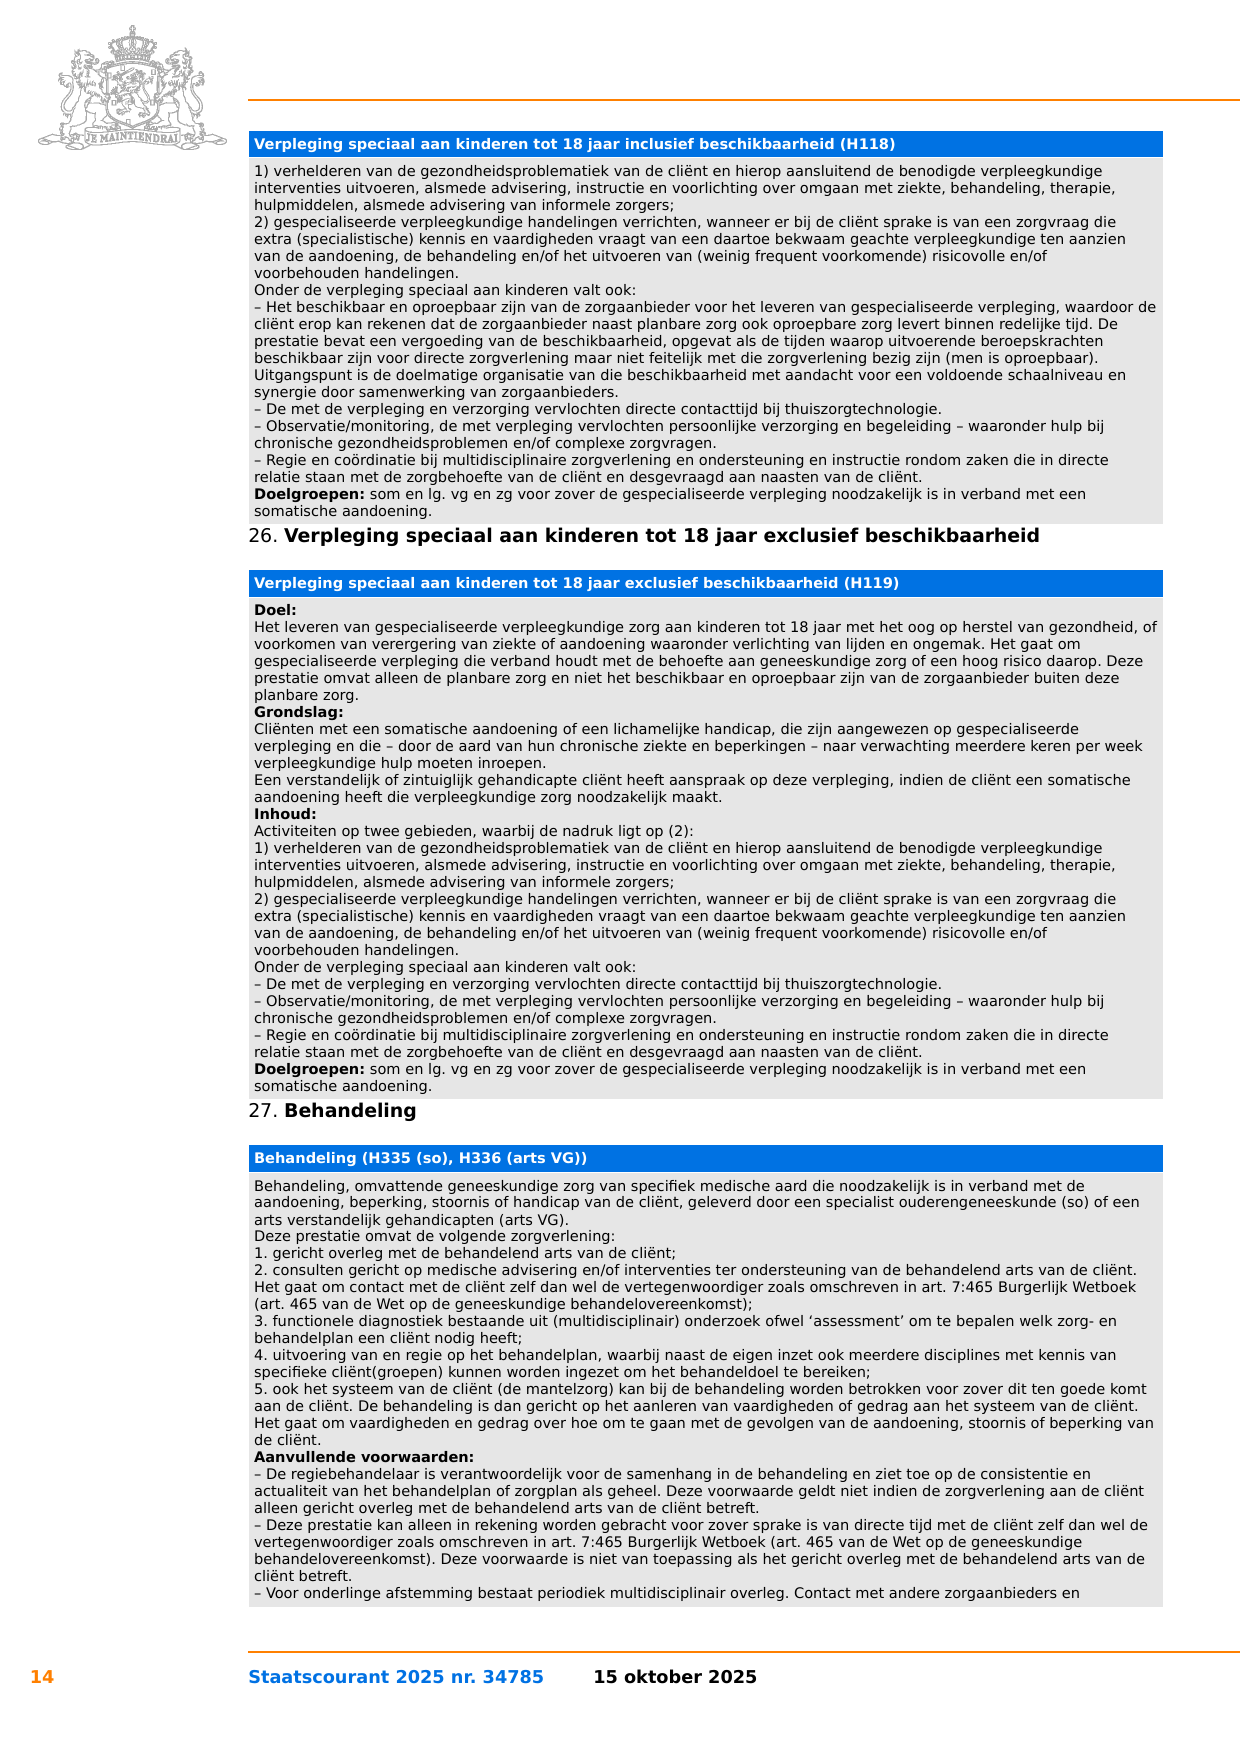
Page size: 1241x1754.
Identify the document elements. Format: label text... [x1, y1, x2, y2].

text 27. Behandeling [248, 1100, 1163, 1122]
table_cell 1) verhelderen van de gezondheidsproblematiek van de cliënt en hierop aansluitend de benodigde verpleegkundige interventies uitvoeren, alsmede advisering, instructie en voorlichting over omgaan met ziekte, behandeling, therapie, hulpmiddelen, alsmede advisering van informele zorgers; 2) gespecialiseerde verpleegkundige handelingen verrichten, wanneer er bij de cliënt sprake is van een zorgvraag die extra (specialistische) kennis en vaardigheden vraagt van een daartoe bekwaam geachte verpleegkundige ten aanzien van de aandoening, de behandeling en/of het uitvoeren van (weinig frequent voorkomende) risicovolle en/of voorbehouden handelingen. Onder de verpleging speciaal aan kinderen valt ook: – Het beschikbaar en oproepbaar zijn van de zorgaanbieder voor het leveren van gespecialiseerde verpleging, waardoor de cliënt erop kan rekenen dat de zorgaanbieder naast planbare zorg ook oproepbare zorg levert binnen redelijke tijd. De prestatie bevat een vergoeding van de beschikbaarheid, opgevat als de tijden waarop uitvoerende beroepskrachten beschikbaar zijn voor directe zorgverlening maar niet feitelijk met die zorgverlening bezig zijn (men is oproepbaar). Uitgangspunt is de doelmatige organisatie van die beschikbaarheid met aandacht voor een voldoende schaalniveau en synergie door samenwerking van zorgaanbieders. – De met de verpleging en verzorging vervlochten directe contacttijd bij thuiszorgtechnologie. – Observatie/monitoring, de met verpleging vervlochten persoonlijke verzorging en begeleiding – waaronder hulp bij chronische gezondheidsproblemen en/of complexe zorgvragen. – Regie en coördinatie bij multidisciplinaire zorgverlening en ondersteuning en instructie rondom zaken die in directe relatie staan met de zorgbehoefte van de cliënt en desgevraagd aan naasten van de cliënt. Doelgroepen: som en lg. vg en zg voor zover de gespecialiseerde verpleging noodzakelijk is in verband met een somatische aandoening. [249, 158, 1163, 524]
table_header Verpleging speciaal aan kinderen tot 18 jaar inclusief beschikbaarheid (H118) [249, 131, 1163, 157]
picture [38, 25, 227, 150]
table_header Verpleging speciaal aan kinderen tot 18 jaar exclusief beschikbaarheid (H119) [249, 570, 1163, 597]
table_cell Behandeling, omvattende geneeskundige zorg van specifiek medische aard die noodzakelijk is in verband met de aandoening, beperking, stoornis of handicap van de cliënt, geleverd door een specialist ouderengeneeskunde (so) of een arts verstandelijk gehandicapten (arts VG). Deze prestatie omvat de volgende zorgverlening: 1. gericht overleg met de behandelend arts van de cliënt; 2. consulten gericht op medische advisering en/of interventies ter ondersteuning van de behandelend arts van de cliënt. Het gaat om contact met de cliënt zelf dan wel de vertegenwoordiger zoals omschreven in art. 7:465 Burgerlijk Wetboek (art. 465 van de Wet op de geneeskundige behandelovereenkomst); 3. functionele diagnostiek bestaande uit (multidisciplinair) onderzoek ofwel ‘assessment’ om te bepalen welk zorg- en behandelplan een cliënt nodig heeft; 4. uitvoering van en regie op het behandelplan, waarbij naast de eigen inzet ook meerdere disciplines met kennis van specifieke cliënt(groepen) kunnen worden ingezet om het behandeldoel te bereiken; 5. ook het systeem van de cliënt (de mantelzorg) kan bij de behandeling worden betrokken voor zover dit ten goede komt aan de cliënt. De behandeling is dan gericht op het aanleren van vaardigheden of gedrag aan het systeem van de cliënt. Het gaat om vaardigheden en gedrag over hoe om te gaan met de gevolgen van de aandoening, stoornis of beperking van de cliënt. Aanvullende voorwaarden: – De regiebehandelaar is verantwoordelijk voor de samenhang in de behandeling en ziet toe op de consistentie en actualiteit van het behandelplan of zorgplan als geheel. Deze voorwaarde geldt niet indien de zorgverlening aan de cliënt alleen gericht overleg met de behandelend arts van de cliënt betreft. – Deze prestatie kan alleen in rekening worden gebracht voor zover sprake is van directe tijd met de cliënt zelf dan wel de vertegenwoordiger zoals omschreven in art. 7:465 Burgerlijk Wetboek (art. 465 van de Wet op de geneeskundige behandelovereenkomst). Deze voorwaarde is niet van toepassing als het gericht overleg met de behandelend arts van de cliënt betreft. – Voor onderlinge afstemming bestaat periodiek multidisciplinair overleg. Contact met andere zorgaanbieders en [249, 1173, 1163, 1607]
table_header Behandeling (H335 (so), H336 (arts VG)) [249, 1145, 1163, 1172]
table_cell Doel: Het leveren van gespecialiseerde verpleegkundige zorg aan kinderen tot 18 jaar met het oog op herstel van gezondheid, of voorkomen van verergering van ziekte of aandoening waaronder verlichting van lijden en ongemak. Het gaat om gespecialiseerde verpleging die verband houdt met de behoefte aan geneeskundige zorg of een hoog risico daarop. Deze prestatie omvat alleen de planbare zorg en niet het beschikbaar en oproepbaar zijn van de zorgaanbieder buiten deze planbare zorg. Grondslag: Cliënten met een somatische aandoening of een lichamelijke handicap, die zijn aangewezen op gespecialiseerde verpleging en die – door de aard van hun chronische ziekte en beperkingen – naar verwachting meerdere keren per week verpleegkundige hulp moeten inroepen. Een verstandelijk of zintuiglijk gehandicapte cliënt heeft aanspraak op deze verpleging, indien de cliënt een somatische aandoening heeft die verpleegkundige zorg noodzakelijk maakt. Inhoud: Activiteiten op twee gebieden, waarbij de nadruk ligt op (2): 1) verhelderen van de gezondheidsproblematiek van de cliënt en hierop aansluitend de benodigde verpleegkundige interventies uitvoeren, alsmede advisering, instructie en voorlichting over omgaan met ziekte, behandeling, therapie, hulpmiddelen, alsmede advisering van informele zorgers; 2) gespecialiseerde verpleegkundige handelingen verrichten, wanneer er bij de cliënt sprake is van een zorgvraag die extra (specialistische) kennis en vaardigheden vraagt van een daartoe bekwaam geachte verpleegkundige ten aanzien van de aandoening, de behandeling en/of het uitvoeren van (weinig frequent voorkomende) risicovolle en/of voorbehouden handelingen. Onder de verpleging speciaal aan kinderen valt ook: – De met de verpleging en verzorging vervlochten directe contacttijd bij thuiszorgtechnologie. – Observatie/monitoring, de met verpleging vervlochten persoonlijke verzorging en begeleiding – waaronder hulp bij chronische gezondheidsproblemen en/of complexe zorgvragen. – Regie en coördinatie bij multidisciplinaire zorgverlening en ondersteuning en instructie rondom zaken die in directe relatie staan met de zorgbehoefte van de cliënt en desgevraagd aan naasten van de cliënt. Doelgroepen: som en lg. vg en zg voor zover de gespecialiseerde verpleging noodzakelijk is in verband met een somatische aandoening. [249, 598, 1163, 1099]
text 26. Verpleging speciaal aan kinderen tot 18 jaar exclusief beschikbaarheid [248, 525, 1163, 547]
